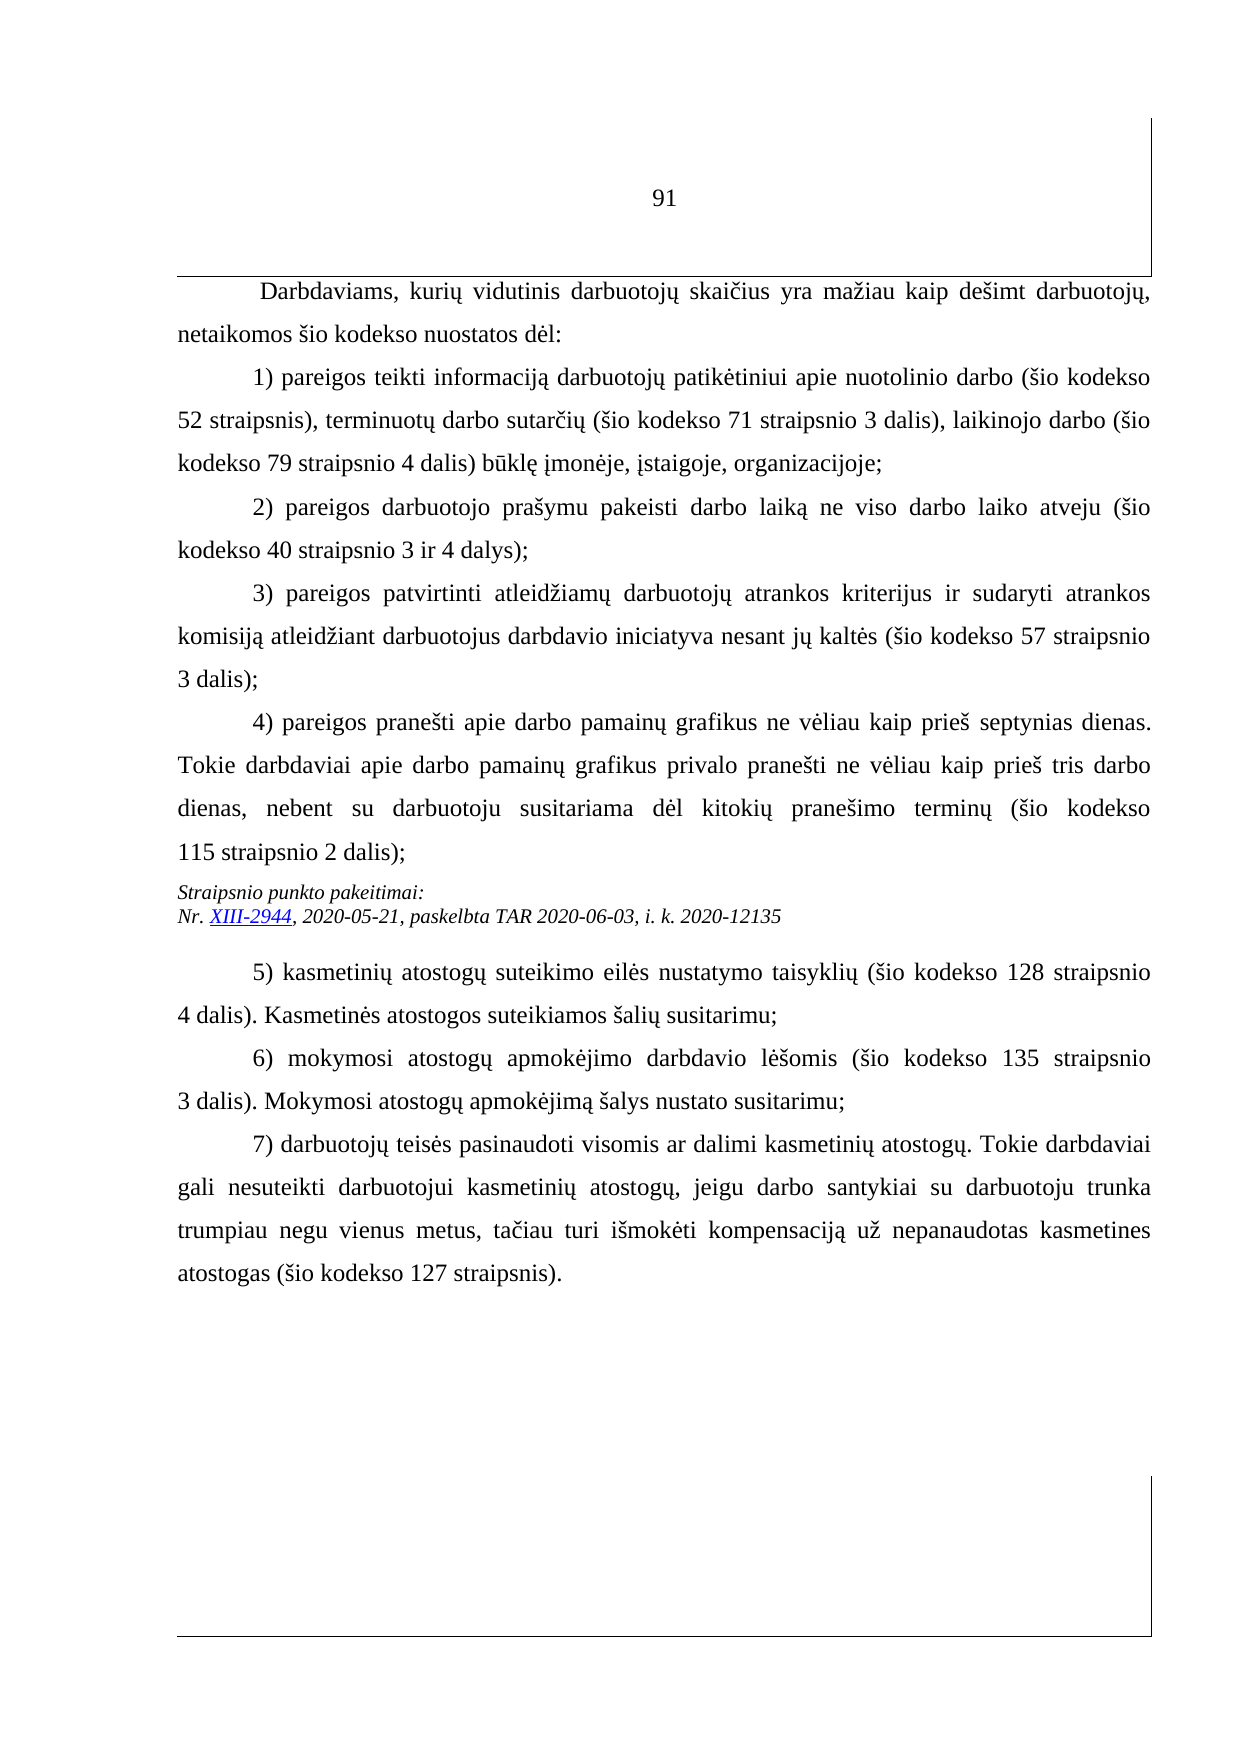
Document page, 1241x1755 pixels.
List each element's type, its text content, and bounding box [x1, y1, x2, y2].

text Nr. XIII-2944, 2020-05-21, paskelbta TAR 2020-06-03, i. k. 2020-12135 [177, 904, 1152, 928]
text 7) darbuotojų teisės pasinaudoti visomis ar dalimi kasmetinių atostogų. Tokie darbdaviai gali nesuteikti darbuotojui kasmetinių atostogų, jeigu darbo santykiai su darbuotoju trunka trumpiau negu vienus metus, tačiau turi išmokėti kompensaciją už nepanaudotas kasmetines atostogas (šio kodekso 127 straipsnis). [177, 1129, 1152, 1287]
text 4) pareigos pranešti apie darbo pamainų grafikus ne vėliau kaip prieš septynias dienas. Tokie darbdaviai apie darbo pamainų grafikus privalo pranešti ne vėliau kaip prieš tris darbo dienas, nebent su darbuotoju susitariama dėl kitokių pranešimo terminų (šio kodekso 115 straipsnio 2 dalis); [177, 707, 1152, 865]
text Darbdaviams, kurių vidutinis darbuotojų skaičius yra mažiau kaip dešimt darbuotojų, netaikomos šio kodekso nuostatos dėl: [177, 276, 1152, 348]
text 3) pareigos patvirtinti atleidžiamų darbuotojų atrankos kriterijus ir sudaryti atrankos komisiją atleidžiant darbuotojus darbdavio iniciatyva nesant jų kaltės (šio kodekso 57 straipsnio 3 dalis); [177, 578, 1152, 693]
text 6) mokymosi atostogų apmokėjimo darbdavio lėšomis (šio kodekso 135 straipsnio 3 dalis). Mokymosi atostogų apmokėjimą šalys nustato susitarimu; [177, 1043, 1152, 1115]
text 2) pareigos darbuotojo prašymu pakeisti darbo laiką ne viso darbo laiko atveju (šio kodekso 40 straipsnio 3 ir 4 dalys); [177, 492, 1152, 563]
text Straipsnio punkto pakeitimai: [177, 880, 1152, 904]
text 5) kasmetinių atostogų suteikimo eilės nustatymo taisyklių (šio kodekso 128 straipsnio 4 dalis). Kasmetinės atostogos suteikiamos šalių susitarimu; [177, 957, 1152, 1028]
text 1) pareigos teikti informaciją darbuotojų patikėtiniui apie nuotolinio darbo (šio kodekso 52 straipsnis), terminuotų darbo sutarčių (šio kodekso 71 straipsnio 3 dalis), laikinojo darbo (šio kodekso 79 straipsnio 4 dalis) būklę įmonėje, įstaigoje, organizacijoje; [177, 362, 1152, 477]
